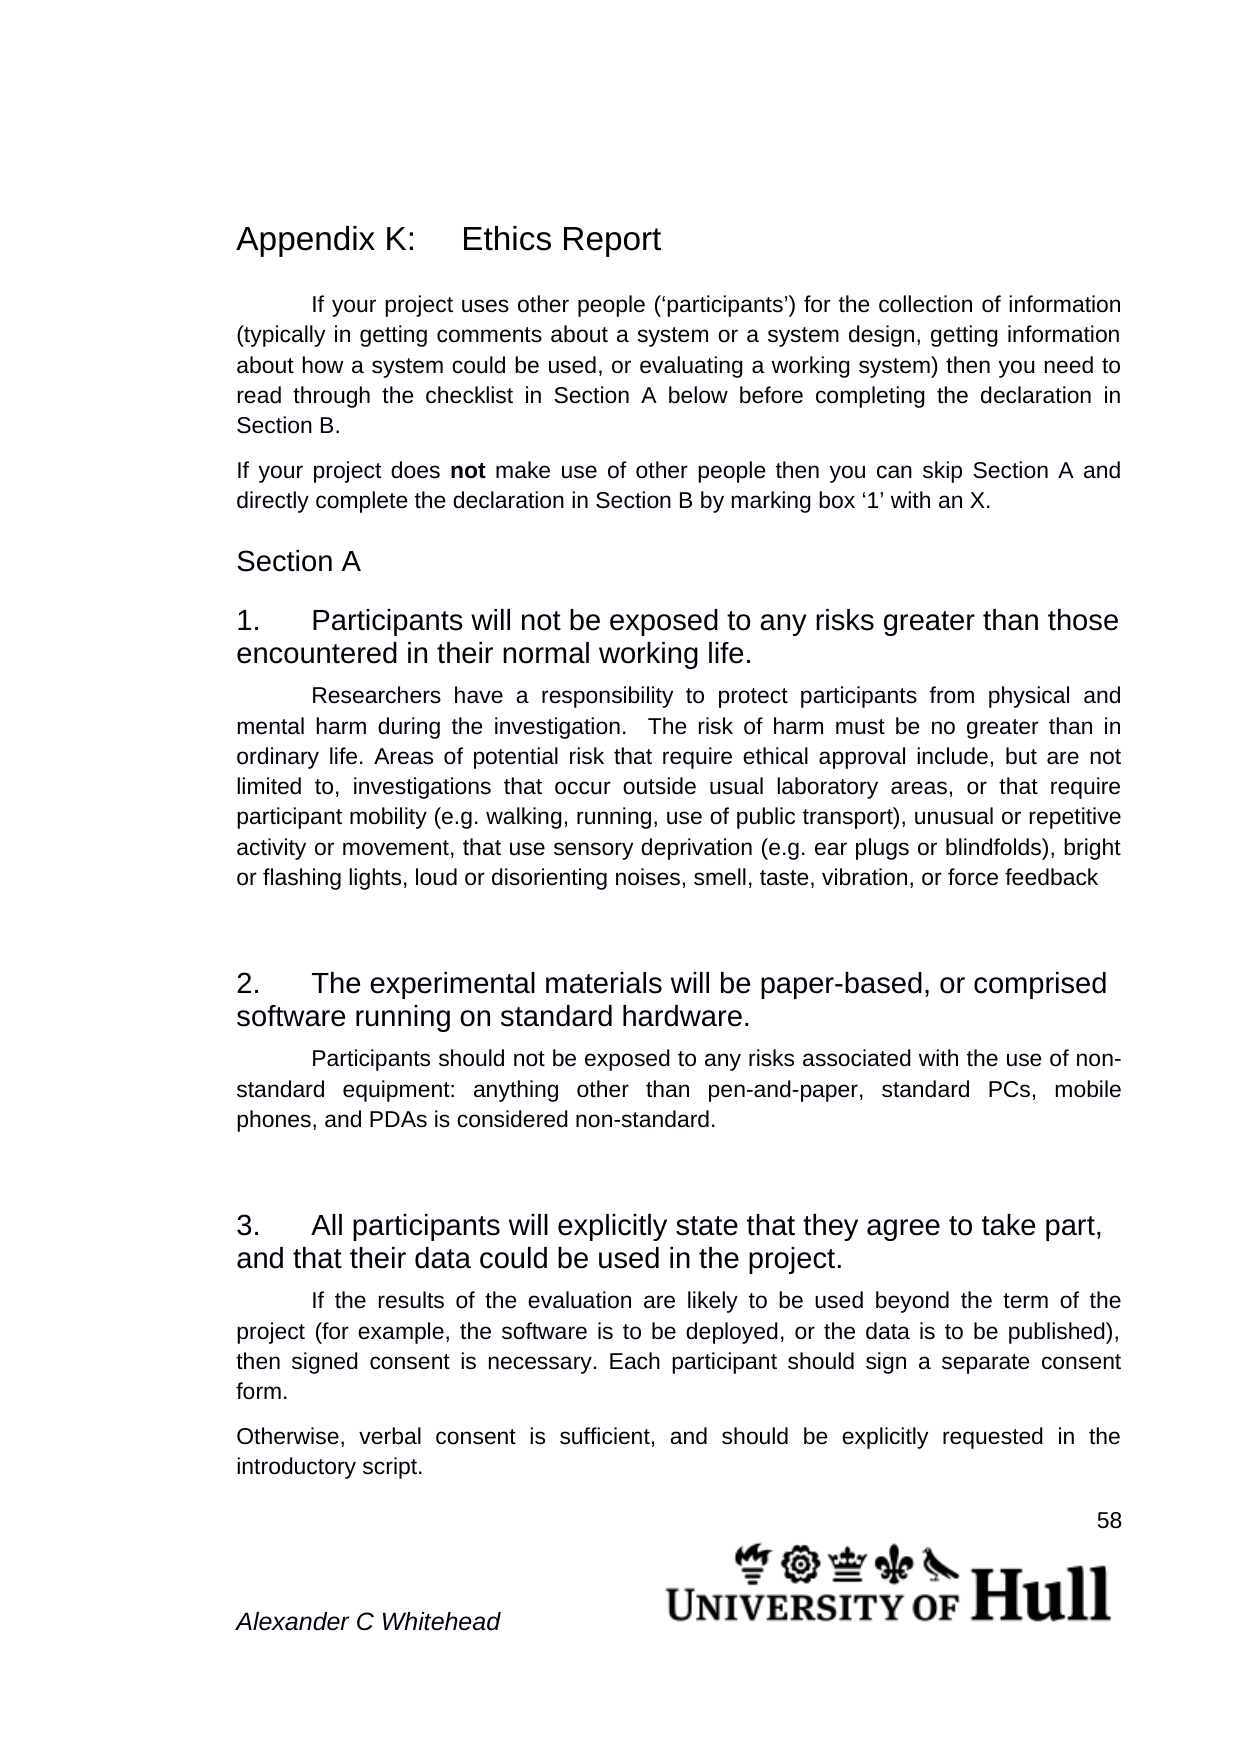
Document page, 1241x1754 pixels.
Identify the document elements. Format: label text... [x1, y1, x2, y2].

text If the results of the evaluation are likely to be used beyond the term of the project (for example, the software is to be deployed, or the data is to be published), then signed consent is necessary. Each participant should sign a separate consent form. [236, 1287, 1122, 1404]
picture [659, 1533, 1119, 1631]
subtitle 3. All participants will explicitly state that they agree to take part, and that their data could be used in the project. [236, 1208, 1122, 1275]
text Researchers have a responsibility to protect participants from physical and mental harm during the investigation. The risk of harm must be no greater than in ordinary life. Areas of potential risk that require ethical approval include, but are not limited to, investigations that occur outside usual laboratory areas, or that require participant mobility (e.g. walking, running, use of public transport), unusual or repetitive activity or movement, that use sensory deprivation (e.g. ear plugs or blindfolds), bright or flashing lights, loud or disorienting noises, smell, taste, vibration, or force feedback [236, 682, 1122, 890]
subtitle 1. Participants will not be exposed to any risks greater than those encountered in their normal working life. [236, 603, 1122, 670]
text Participants should not be exposed to any risks associated with the use of non-standard equipment: anything other than pen-and-paper, standard PCs, mobile phones, and PDAs is considered non-standard. [236, 1045, 1122, 1132]
text If your project does not make use of other people then you can skip Section A and directly complete the declaration in Section B by marking box ‘1’ with an X. [236, 457, 1122, 513]
text Otherwise, verbal consent is sufficient, and should be explicitly requested in the introductory script. [236, 1423, 1122, 1479]
subtitle Section A [236, 544, 1122, 578]
subtitle 2. The experimental materials will be paper-based, or comprised software running on standard hardware. [236, 966, 1122, 1033]
subtitle Ethics Report [236, 219, 1122, 258]
text If your project uses other people (‘participants’) for the collection of information (typically in getting comments about a system or a system design, getting information about how a system could be used, or evaluating a working system) then you need to read through the checklist in Section A below before completing the declaration in Section B. [236, 291, 1122, 438]
